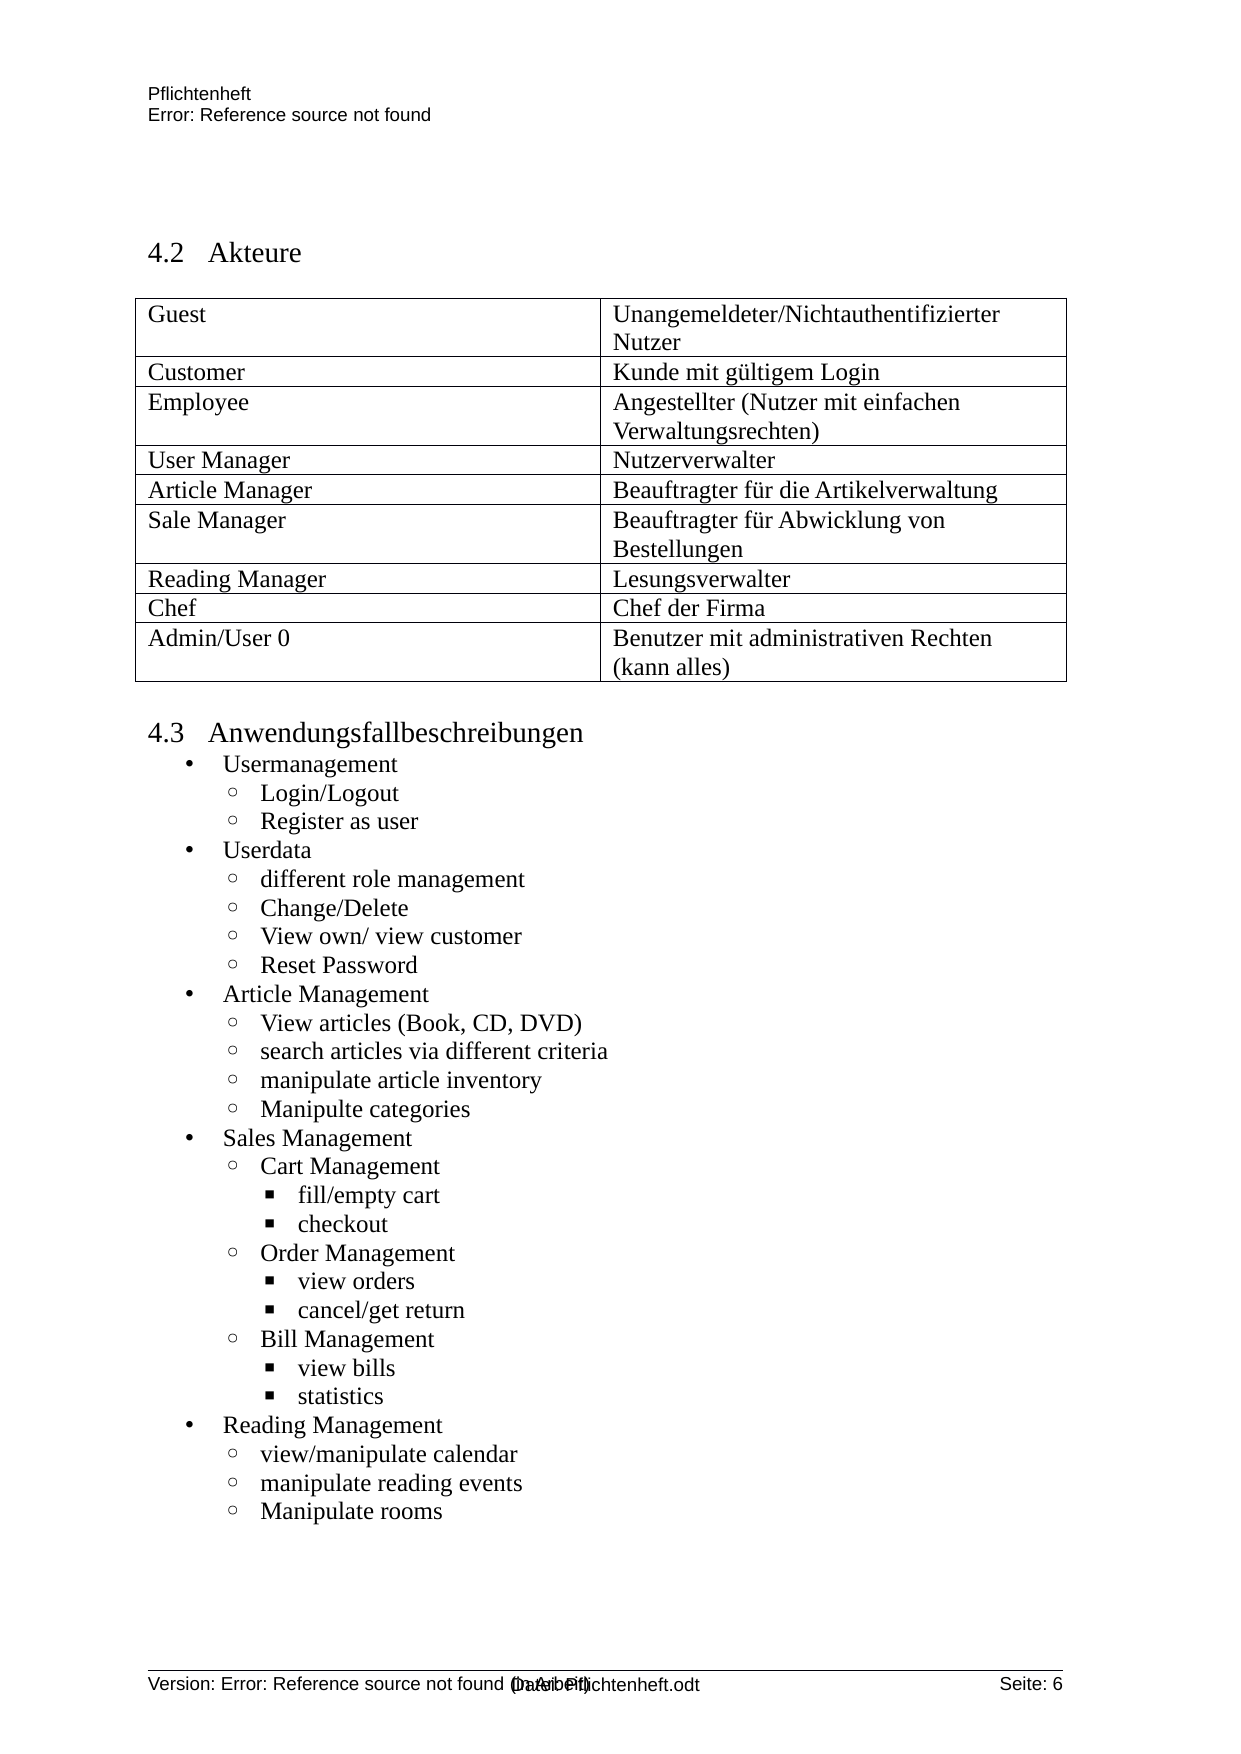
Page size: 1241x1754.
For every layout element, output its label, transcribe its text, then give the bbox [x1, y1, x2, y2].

list View own/ view customer [223, 921, 1063, 950]
table_cell Chef der Firma [601, 594, 1066, 622]
table_cell Lesungsverwalter [601, 564, 1066, 592]
list Reading Management [185, 1410, 1063, 1439]
table_cell Angestellter (Nutzer mit einfachen Verwaltungsrechten) [601, 387, 1066, 444]
list manipulate article inventory [223, 1065, 1063, 1094]
list Manipulte categories [223, 1094, 1063, 1123]
list Reset Password [223, 950, 1063, 979]
table_cell Kunde mit gültigem Login [601, 357, 1066, 386]
list view bills [260, 1353, 1063, 1381]
table_cell Beauftragter für die Artikelverwaltung [601, 475, 1066, 504]
table_cell Sale Manager [136, 505, 600, 563]
table_header Unangemeldeter/Nichtauthentifizierter Nutzer [601, 299, 1066, 356]
table_cell Chef [136, 594, 600, 622]
list Register as user [223, 806, 1063, 835]
list view orders [260, 1266, 1063, 1295]
list Order Management [223, 1238, 1063, 1266]
list statistics [260, 1381, 1063, 1410]
list checkout [260, 1209, 1063, 1238]
list view/manipulate calendar [223, 1439, 1063, 1468]
list Manipulate rooms [223, 1496, 1063, 1525]
subtitle Anwendungsfallbeschreibungen [148, 715, 1063, 749]
table_cell Customer [136, 357, 600, 386]
list Article Management [185, 979, 1063, 1008]
list different role management [223, 864, 1063, 893]
list Userdata [185, 835, 1063, 864]
list fill/empty cart [260, 1180, 1063, 1209]
list Cart Management [223, 1151, 1063, 1180]
table_cell Employee [136, 387, 600, 444]
list search articles via different criteria [223, 1036, 1063, 1065]
table_cell Beauftragter für Abwicklung von Bestellungen [601, 505, 1066, 563]
list manipulate reading events [223, 1468, 1063, 1496]
table_header Guest [136, 299, 600, 356]
table_cell Reading Manager [136, 564, 600, 592]
table_cell Benutzer mit administrativen Rechten (kann alles) [601, 623, 1066, 681]
list Usermanagement [185, 749, 1063, 778]
list Login/Logout [223, 778, 1063, 806]
list Change/Delete [223, 893, 1063, 921]
list View articles (Book, CD, DVD) [223, 1008, 1063, 1036]
table_cell Admin/User 0 [136, 623, 600, 681]
table_cell Nutzerverwalter [601, 446, 1066, 474]
list Bill Management [223, 1324, 1063, 1353]
list cancel/get return [260, 1295, 1063, 1324]
list Sales Management [185, 1123, 1063, 1151]
table_cell User Manager [136, 446, 600, 474]
subtitle Akteure [148, 235, 1063, 269]
table_cell Article Manager [136, 475, 600, 504]
